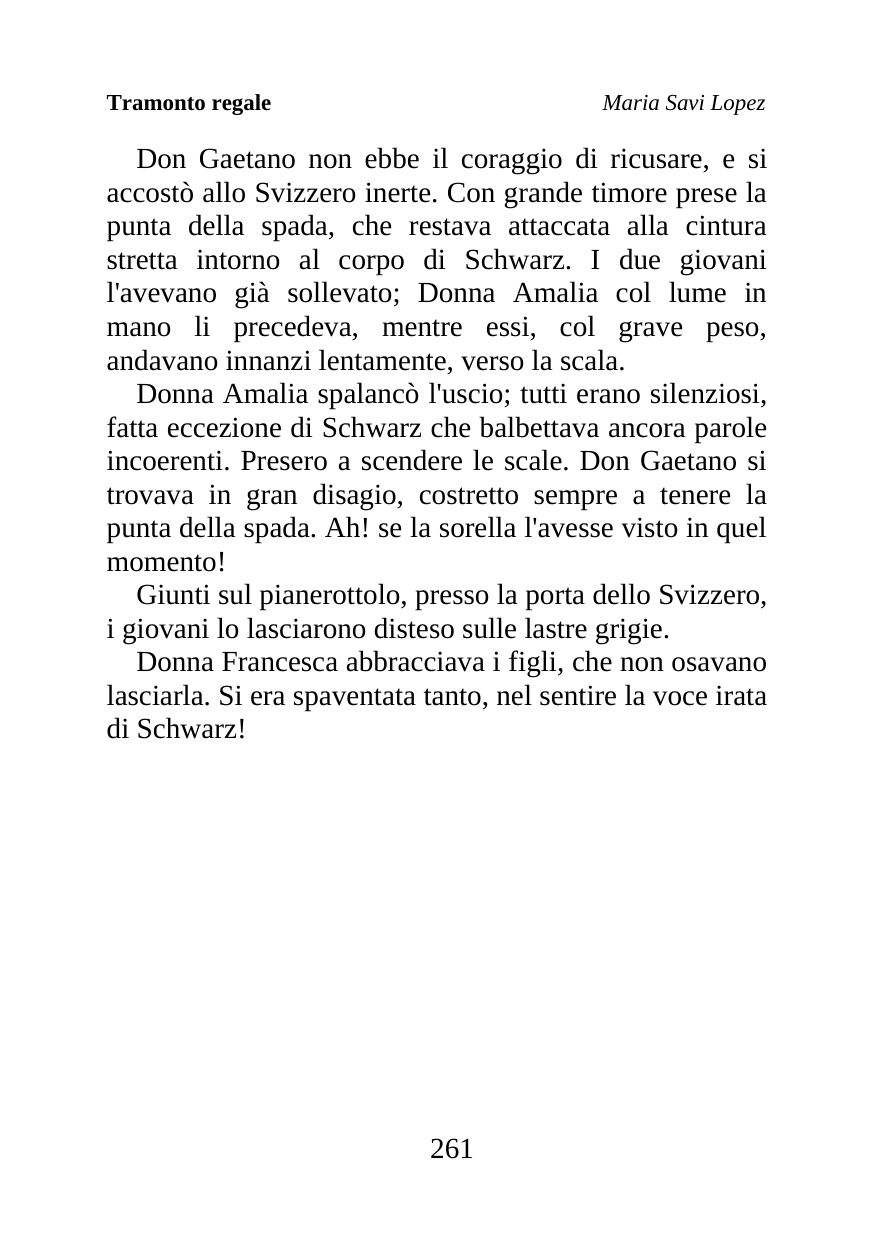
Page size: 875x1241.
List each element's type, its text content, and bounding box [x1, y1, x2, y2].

text Giunti sul pianerottolo, presso la porta dello Svizzero, i giovani lo lasciarono disteso sulle lastre grigie. [106, 577, 768, 644]
text Don Gaetano non ebbe il coraggio di ricusare, e si accostò allo Svizzero inerte. Con grande timore prese la punta della spada, che restava attaccata alla cintura stretta intorno al corpo di Schwarz. I due giovani l'avevano già sollevato; Donna Amalia col lume in mano li precedeva, mentre essi, col grave peso, andavano innanzi lentamente, verso la scala. [106, 141, 768, 376]
text Donna Francesca abbracciava i figli, che non osavano lasciarla. Si era spaventata tanto, nel sentire la voce irata di Schwarz! [106, 644, 768, 745]
text Donna Amalia spalancò l'uscio; tutti erano silenziosi, fatta eccezione di Schwarz che balbettava ancora parole incoerenti. Presero a scendere le scale. Don Gaetano si trovava in gran disagio, costretto sempre a tenere la punta della spada. Ah! se la sorella l'avesse visto in quel momento! [106, 376, 768, 577]
